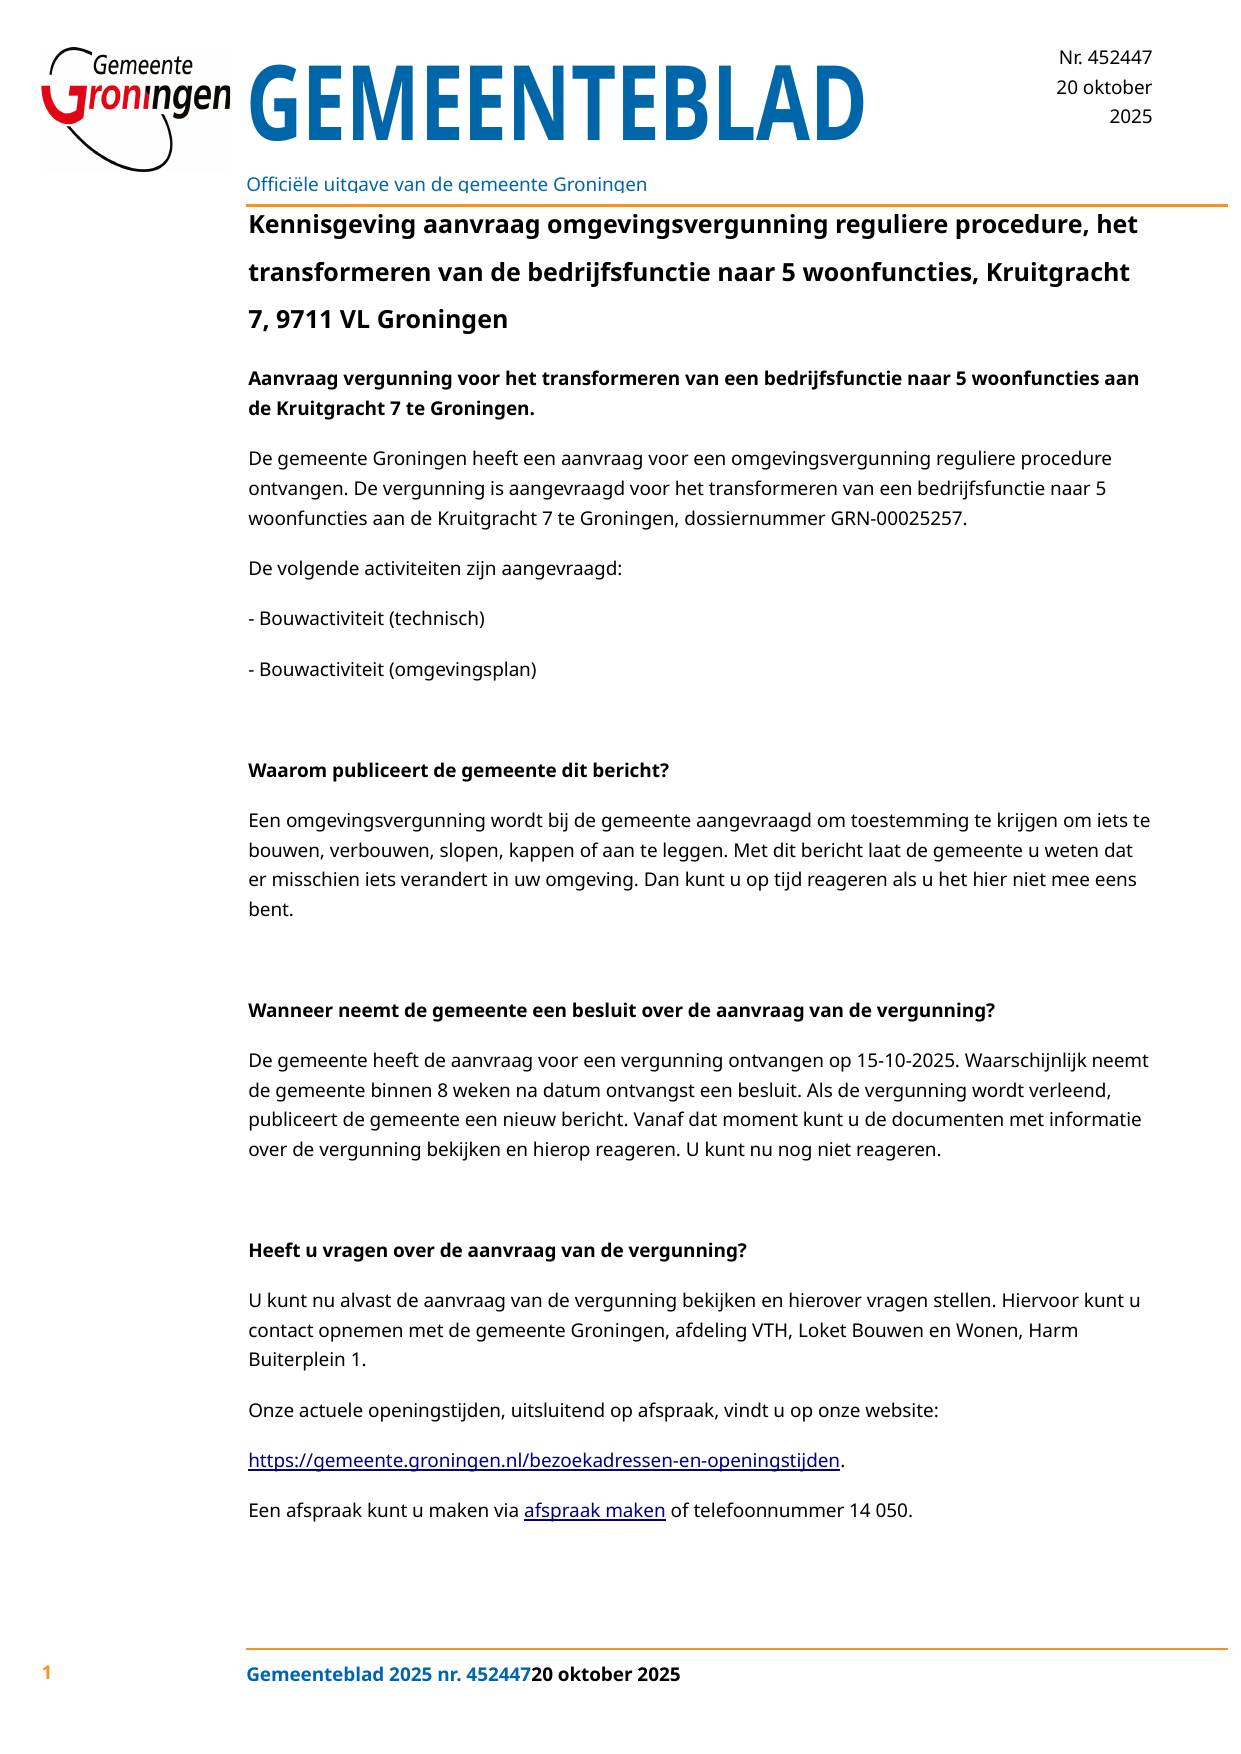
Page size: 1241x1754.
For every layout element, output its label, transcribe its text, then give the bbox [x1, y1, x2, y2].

text Onze actuele openingstijden, uitsluitend op afspraak, vindt u op onze website: [248, 1397, 1152, 1422]
text Kennisgeving aanvraag omgevingsvergunning reguliere procedure, het transformeren van de bedrijfsfunctie naar 5 woonfuncties, Kruitgracht 7, 9711 VL Groningen [248, 207, 1152, 336]
text Heeft u vragen over de aanvraag van de vergunning? [248, 1237, 1152, 1262]
text - Bouwactiviteit (omgevingsplan) [248, 656, 1152, 682]
text Wanneer neemt de gemeente een besluit over de aanvraag van de vergunning? [248, 997, 1152, 1022]
text https://gemeente.groningen.nl/bezoekadressen-en-openingstijden. [248, 1447, 1152, 1473]
text Aanvraag vergunning voor het transformeren van een bedrijfsfunctie naar 5 woonfuncties aan de Kruitgracht 7 te Groningen. [248, 366, 1152, 421]
text De gemeente Groningen heeft een aanvraag voor een omgevingsvergunning reguliere procedure ontvangen. De vergunning is aangevraagd voor het transformeren van een bedrijfsfunctie naar 5 woonfuncties aan de Kruitgracht 7 te Groningen, dossiernummer GRN-00025257. [248, 446, 1152, 530]
text Een omgevingsvergunning wordt bij de gemeente aangevraagd om toestemming te krijgen om iets te bouwen, verbouwen, slopen, kappen of aan te leggen. Met dit bericht laat de gemeente u weten dat er misschien iets verandert in uw omgeving. Dan kunt u op tijd reageren als u het hier niet mee eens bent. [248, 807, 1152, 922]
text Een afspraak kunt u maken via afspraak maken of telefoonnummer 14 050. [248, 1498, 1152, 1523]
text De volgende activiteiten zijn aangevraagd: [248, 555, 1152, 581]
text De gemeente heeft de aanvraag voor een vergunning ontvangen op 15-10-2025. Waarschijnlijk neemt de gemeente binnen 8 weken na datum ontvangst een besluit. Als de vergunning wordt verleend, publiceert de gemeente een nieuw bericht. Vanaf dat moment kunt u de documenten met informatie over de vergunning bekijken en hierop reageren. U kunt nu nog niet reageren. [248, 1047, 1152, 1162]
picture [41, 47, 231, 172]
text U kunt nu alvast de aanvraag van de vergunning bekijken en hierover vragen stellen. Hiervoor kunt u contact opnemen met de gemeente Groningen, afdeling VTH, Loket Bouwen en Wonen, Harm Buiterplein 1. [248, 1287, 1152, 1372]
text - Bouwactiviteit (technisch) [248, 606, 1152, 631]
text Waarom publiceert de gemeente dit bericht? [248, 757, 1152, 782]
